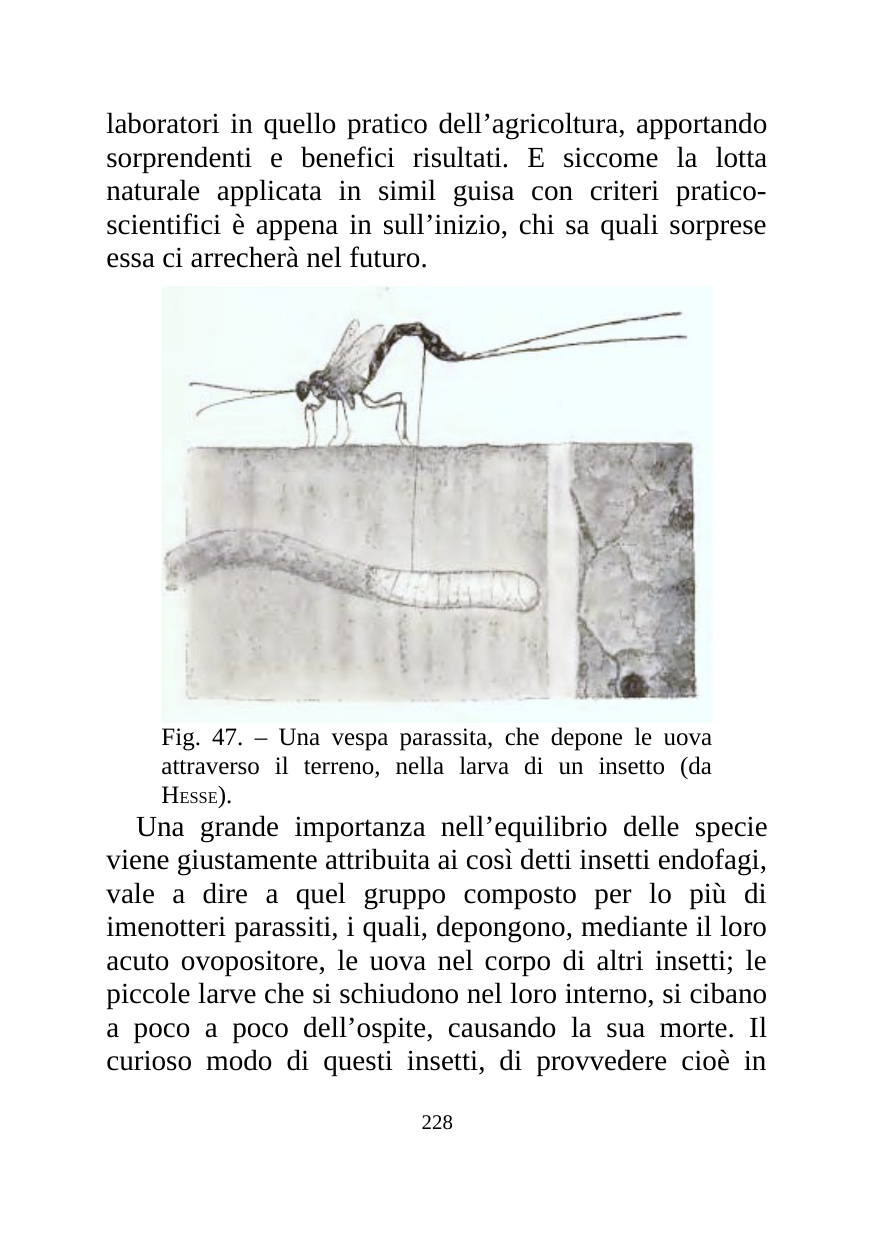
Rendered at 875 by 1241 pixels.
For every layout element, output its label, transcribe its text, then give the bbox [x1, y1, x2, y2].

text laboratori in quello pratico dell’agricoltura, apportando sorprendenti e benefici risultati. E siccome la lotta naturale applicata in simil guisa con criteri pratico-scientifici è appena in sull’inizio, chi sa quali sorprese essa ci arrecherà nel futuro. [106, 106, 768, 274]
picture [161, 286, 713, 723]
text Una grande importanza nell’equilibrio delle specie viene giustamente attribuita ai così detti insetti endofagi, vale a dire a quel gruppo composto per lo più di imenotteri parassiti, i quali, depongono, mediante il loro acuto ovopositore, le uova nel corpo di altri insetti; le piccole larve che si schiudono nel loro interno, si cibano a poco a poco dell’ospite, causando la sua morte. Il curioso modo di questi insetti, di provvedere cioè in [106, 809, 768, 1077]
text Fig. 47. – Una vespa parassita, che depone le uova attraverso il terreno, nella larva di un insetto (da Hesse). [161, 723, 713, 809]
